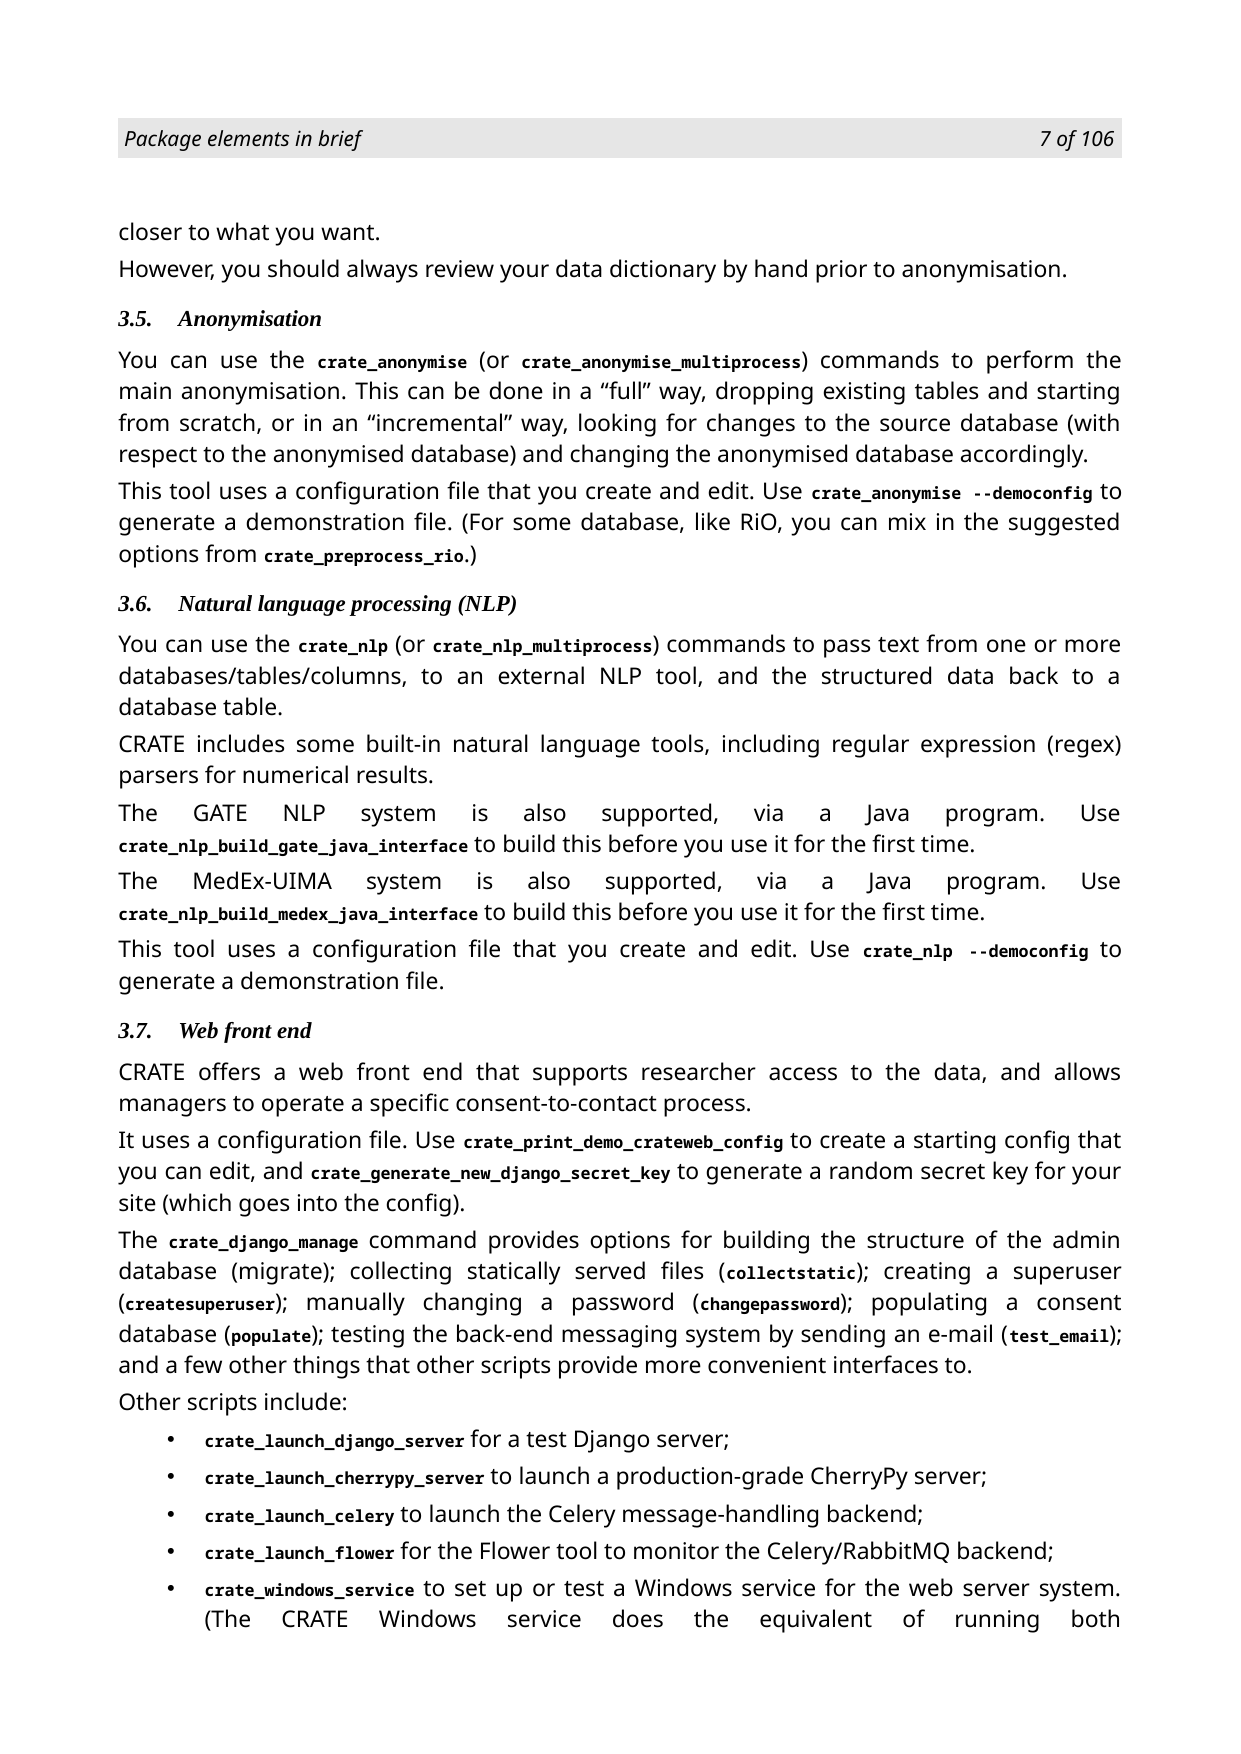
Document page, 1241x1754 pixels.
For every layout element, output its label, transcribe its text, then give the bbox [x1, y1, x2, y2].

text The GATE NLP system is also supported, via a Java program. Use crate_nlp_build_gate_java_interface to build this before you use it for the first time. [118, 797, 1122, 859]
text CRATE offers a web front end that supports researcher access to the data, and allows managers to operate a specific consent-to-contact process. [118, 1056, 1122, 1118]
list crate_windows_service to set up or test a Windows service for the web server system. (The CRATE Windows service does the equivalent of running both [167, 1572, 1122, 1634]
text However, you should always review your data dictionary by hand prior to anonymisation. [118, 253, 1122, 284]
text This tool uses a configuration file that you create and edit. Use crate_anonymise --democonfig to generate a demonstration file. (For some database, like RiO, you can mix in the suggested options from crate_preprocess_rio.) [118, 475, 1122, 569]
text The crate_django_manage command provides options for building the structure of the admin database (migrate); collecting statically served files (collectstatic); creating a superuser (createsuperuser); manually changing a password (changepassword); populating a consent database (populate); testing the back-end messaging system by sending an e-mail (test_email); and a few other things that other scripts provide more convenient interfaces to. [118, 1224, 1122, 1380]
list crate_launch_celery to launch the Celery message-handling backend; [167, 1497, 1122, 1529]
text It uses a configuration file. Use crate_print_demo_crateweb_config to create a starting config that you can edit, and crate_generate_new_django_secret_key to generate a random secret key for your site (which goes into the config). [118, 1124, 1122, 1218]
text You can use the crate_anonymise (or crate_anonymise_multiprocess) commands to perform the main anonymisation. This can be done in a “full” way, dropping existing tables and starting from scratch, or in an “incremental” way, looking for changes to the source database (with respect to the anonymised database) and changing the anonymised database accordingly. [118, 344, 1122, 469]
list crate_launch_cherrypy_server to launch a production-grade CherryPy server; [167, 1460, 1122, 1492]
text Other scripts include: [118, 1386, 1122, 1417]
text This tool uses a configuration file that you create and edit. Use crate_nlp --democonfig to generate a demonstration file. [118, 933, 1122, 996]
text closer to what you want. [118, 216, 1122, 247]
text The MedEx-UIMA system is also supported, via a Java program. Use crate_nlp_build_medex_java_interface to build this before you use it for the first time. [118, 865, 1122, 927]
list crate_launch_django_server for a test Django server; [167, 1423, 1122, 1454]
text You can use the crate_nlp (or crate_nlp_multiprocess) commands to pass text from one or more databases/tables/columns, to an external NLP tool, and the structured data back to a database table. [118, 628, 1122, 722]
list crate_launch_flower for the Flower tool to monitor the Celery/RabbitMQ backend; [167, 1535, 1122, 1566]
text CRATE includes some built-in natural language tools, including regular expression (regex) parsers for numerical results. [118, 728, 1122, 791]
subtitle Web front end [118, 1017, 1122, 1043]
subtitle Natural language processing (NLP) [118, 589, 1122, 616]
subtitle Anonymisation [118, 305, 1122, 332]
